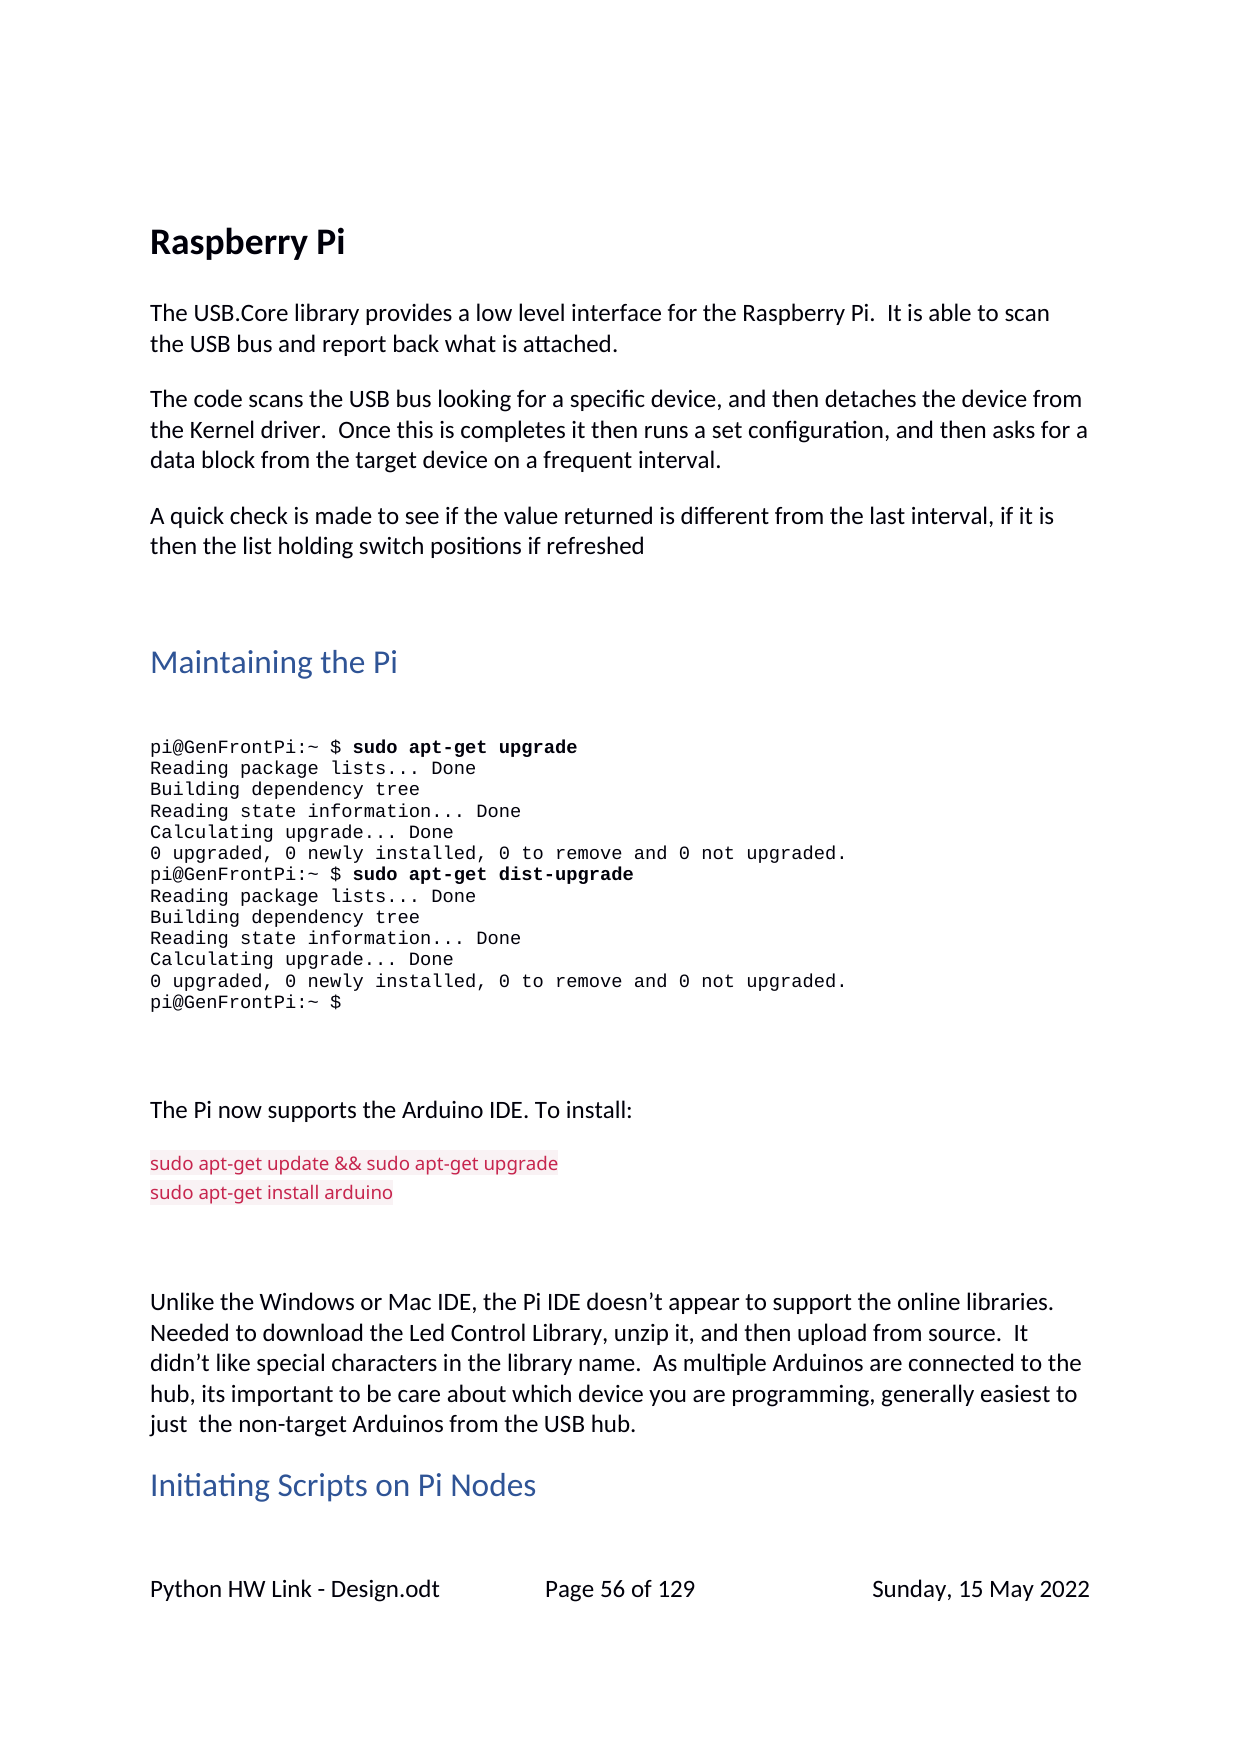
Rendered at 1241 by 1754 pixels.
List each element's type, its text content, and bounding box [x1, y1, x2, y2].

text Unlike the Windows or Mac IDE, the Pi IDE doesn’t appear to support the online libraries. Needed to download the Led Control Library, unzip it, and then upload from source. It didn’t like special characters in the library name. As multiple Arduinos are connected to the hub, its important to be care about which device you are programming, generally easiest to just the non-target Arduinos from the USB hub. [150, 1286, 1090, 1439]
text Calculating upgrade... Done [150, 823, 1090, 844]
text Reading state information... Done [150, 801, 1090, 823]
text pi@GenFrontPi:~ $ [150, 993, 1090, 1014]
subtitle Initiating Scripts on Pi Nodes [150, 1464, 1090, 1505]
text The Pi now supports the Arduino IDE. To install: [150, 1094, 1090, 1125]
text Reading package lists... Done [150, 759, 1090, 780]
text Reading state information... Done [150, 929, 1090, 950]
text The USB.Core library provides a low level interface for the Raspberry Pi. It is able to scan the USB bus and report back what is attached. [150, 297, 1090, 358]
text Reading package lists... Done [150, 886, 1090, 908]
subtitle Maintaining the Pi [150, 641, 1090, 682]
text Building dependency tree [150, 780, 1090, 801]
text 0 upgraded, 0 newly installed, 0 to remove and 0 not upgraded. [150, 971, 1090, 993]
text 0 upgraded, 0 newly installed, 0 to remove and 0 not upgraded. [150, 844, 1090, 865]
text A quick check is made to see if the value returned is different from the last interval, if it is then the list holding switch positions if refreshed [150, 500, 1090, 561]
subtitle Raspberry Pi [150, 218, 1090, 264]
text pi@GenFrontPi:~ $ sudo apt-get upgrade [150, 738, 1090, 759]
text pi@GenFrontPi:~ $ sudo apt-get dist-upgrade [150, 865, 1090, 886]
text Calculating upgrade... Done [150, 950, 1090, 971]
text sudo apt-get update && sudo apt-get upgrade sudo apt-get install arduino [150, 1150, 1090, 1206]
text Building dependency tree [150, 908, 1090, 929]
text The code scans the USB bus looking for a specific device, and then detaches the device from the Kernel driver. Once this is completes it then runs a set configuration, and then asks for a data block from the target device on a frequent interval. [150, 383, 1090, 475]
